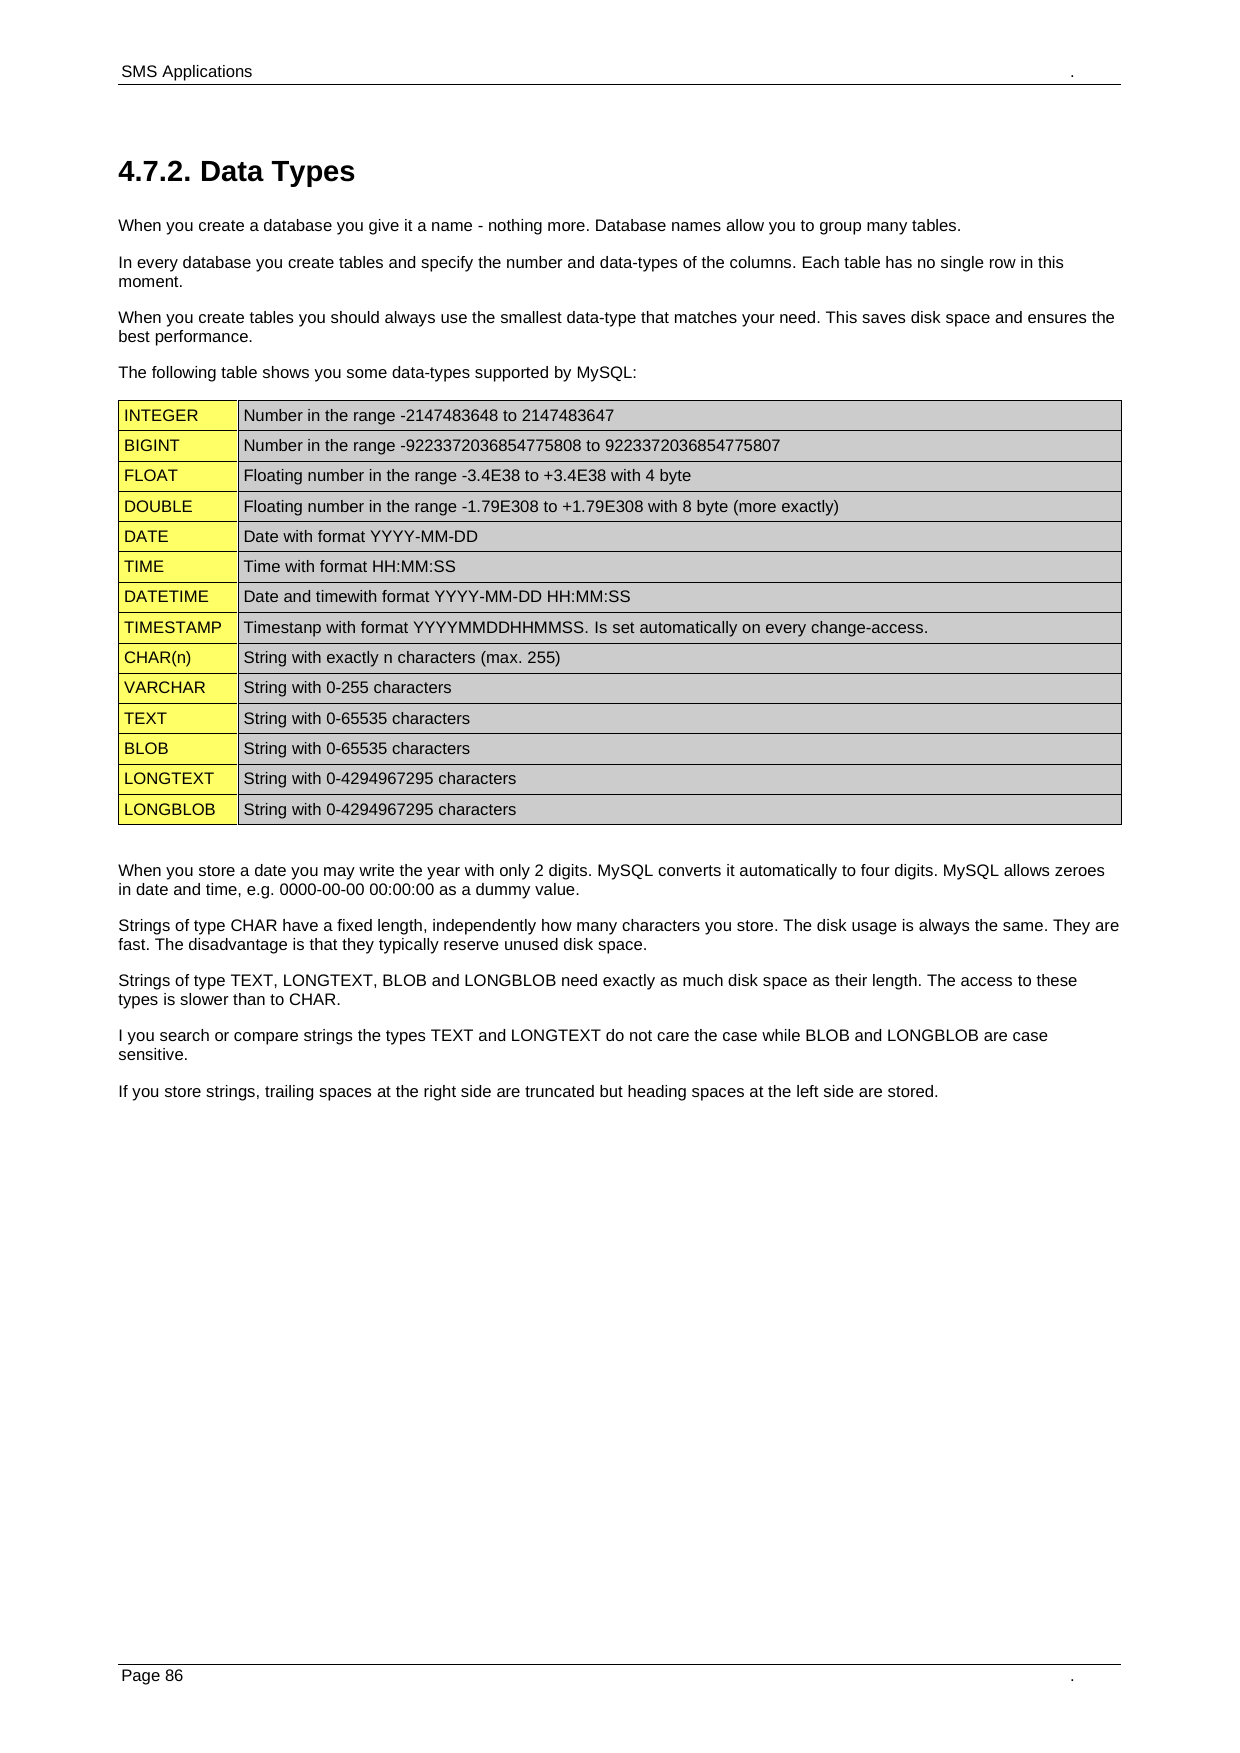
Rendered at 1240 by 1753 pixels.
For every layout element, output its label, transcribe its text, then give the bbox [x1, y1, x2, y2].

table_cell Date with format YYYY-MM-DD [239, 522, 1121, 551]
table_cell String with 0-255 characters [239, 674, 1121, 703]
text When you create a database you give it a name - nothing more. Database names allow you to group many tables. [118, 217, 1121, 235]
table_cell VARCHAR [119, 674, 237, 703]
text When you create tables you should always use the smallest data-type that matches your need. This saves disk space and ensures the best performance. [118, 308, 1121, 346]
text Strings of type CHAR have a fixed length, independently how many characters you store. The disk usage is always the same. They are fast. The disadvantage is that they typically reserve unused disk space. [118, 916, 1121, 954]
table_cell String with 0-4294967295 characters [239, 795, 1121, 824]
table_cell String with 0-65535 characters [239, 734, 1121, 764]
subtitle Data Types [118, 154, 1121, 187]
table_cell Date and timewith format YYYY-MM-DD HH:MM:SS [239, 583, 1121, 612]
text If you store strings, trailing spaces at the right side are truncated but heading spaces at the left side are stored. [118, 1082, 1121, 1101]
table_cell LONGBLOB [119, 795, 237, 824]
table_cell TEXT [119, 704, 237, 733]
table_cell TIMESTAMP [119, 613, 237, 643]
table_cell DATETIME [119, 583, 237, 612]
text In every database you create tables and specify the number and data-types of the columns. Each table has no single row in this moment. [118, 253, 1121, 291]
table_header INTEGER [119, 401, 237, 430]
table_cell LONGTEXT [119, 765, 237, 794]
table_cell Number in the range -9223372036854775808 to 9223372036854775807 [239, 431, 1121, 461]
table_cell Timestanp with format YYYYMMDDHHMMSS. Is set automatically on every change-access. [239, 613, 1121, 643]
table_cell DATE [119, 522, 237, 551]
table_cell TIME [119, 552, 237, 582]
table_cell CHAR(n) [119, 644, 237, 673]
text I you search or compare strings the types TEXT and LONGTEXT do not care the case while BLOB and LONGBLOB are case sensitive. [118, 1027, 1121, 1064]
table_cell String with 0-65535 characters [239, 704, 1121, 733]
text When you store a date you may write the year with only 2 digits. MySQL converts it automatically to four digits. MySQL allows zeroes in date and time, e.g. 0000-00-00 00:00:00 as a dummy value. [118, 861, 1121, 898]
table_cell String with 0-4294967295 characters [239, 765, 1121, 794]
table_cell DOUBLE [119, 492, 237, 521]
table_cell Floating number in the range -1.79E308 to +1.79E308 with 8 byte (more exactly) [239, 492, 1121, 521]
table_cell Floating number in the range -3.4E38 to +3.4E38 with 4 byte [239, 462, 1121, 491]
table_header Number in the range -2147483648 to 2147483647 [239, 401, 1121, 430]
table_cell BIGINT [119, 431, 237, 461]
table_cell FLOAT [119, 462, 237, 491]
table_cell BLOB [119, 734, 237, 764]
table_cell String with exactly n characters (max. 255) [239, 644, 1121, 673]
table_cell Time with format HH:MM:SS [239, 552, 1121, 582]
text The following table shows you some data-types supported by MySQL: [118, 363, 1121, 382]
text Strings of type TEXT, LONGTEXT, BLOB and LONGBLOB need exactly as much disk space as their length. The access to these types is slower than to CHAR. [118, 971, 1121, 1009]
